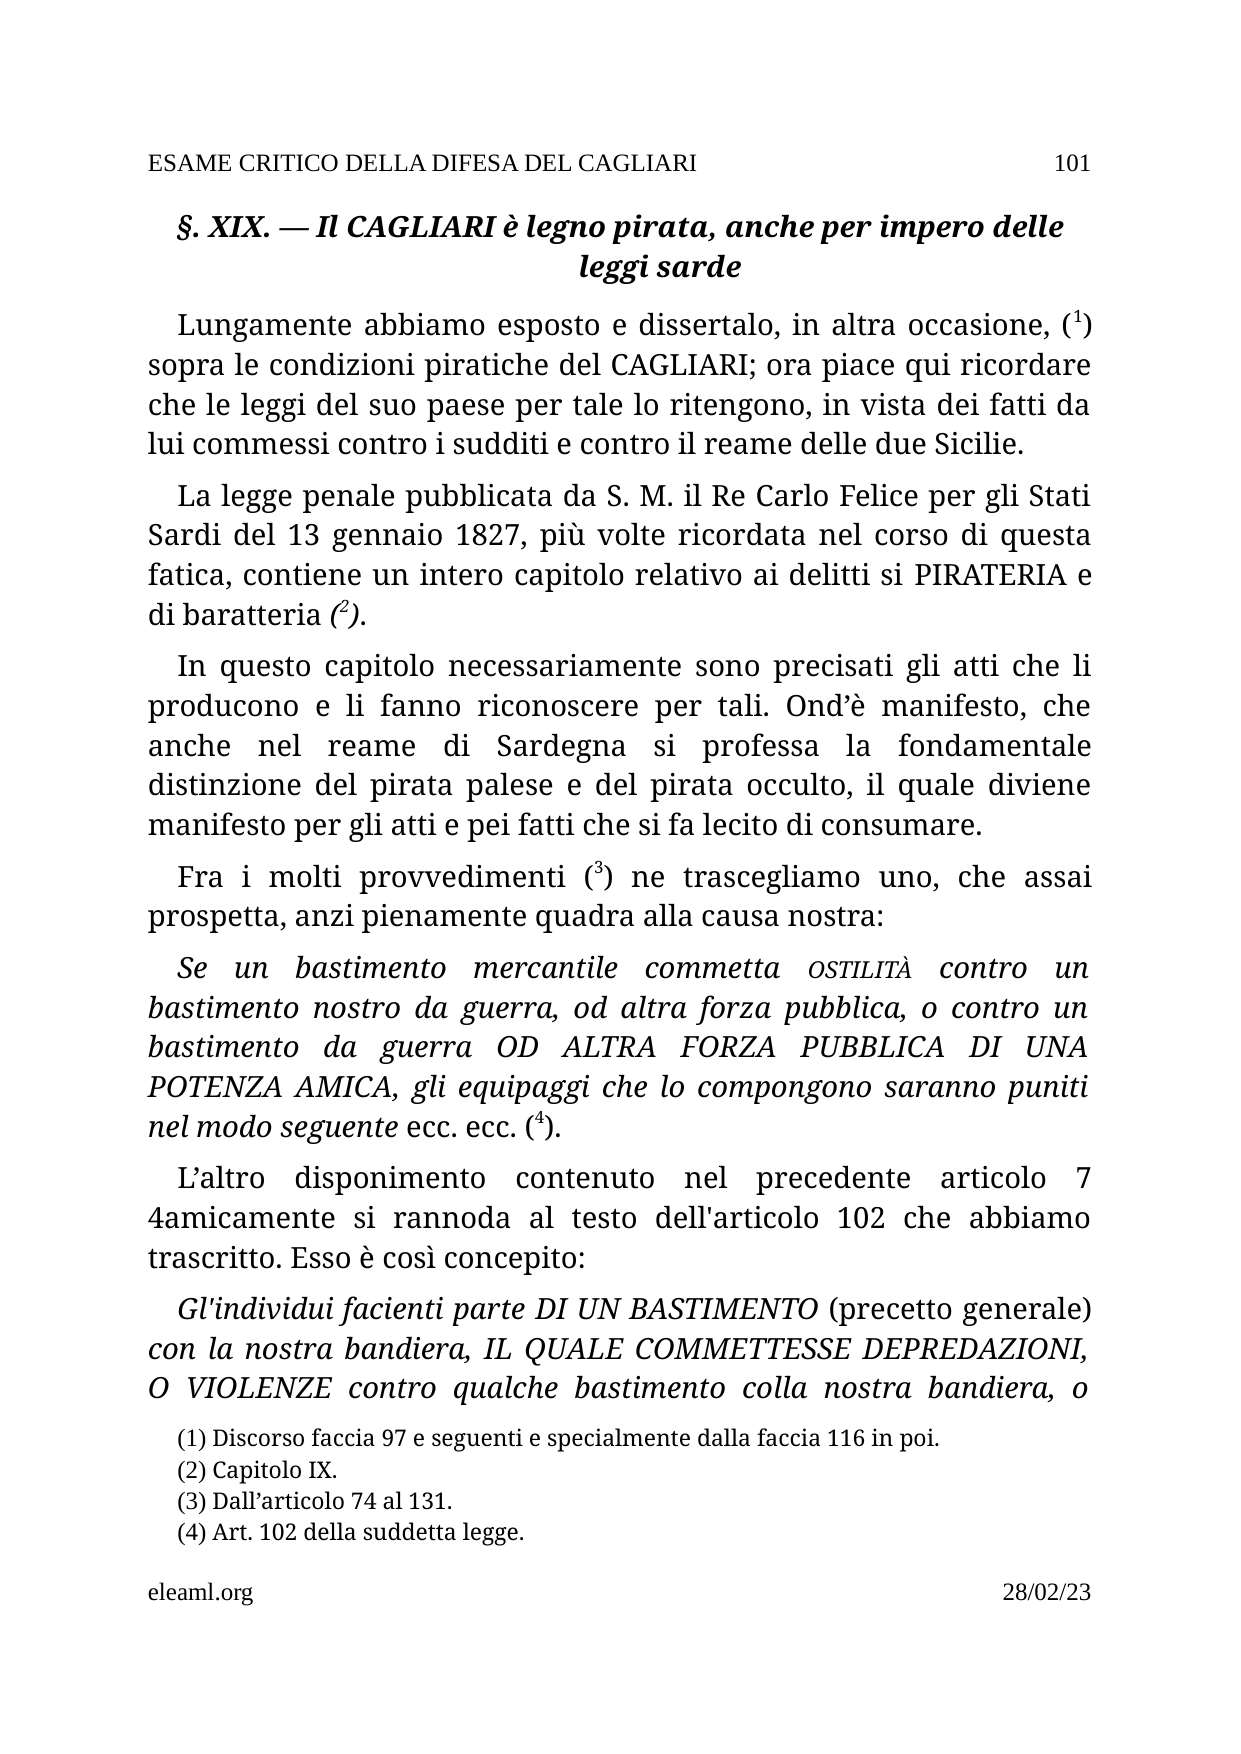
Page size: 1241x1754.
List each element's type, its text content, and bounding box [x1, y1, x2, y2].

text Gl'individui facienti parte DI UN BASTIMENTO (precetto generale) con la nostra bandiera, IL QUALE COMMETTESSE DEPREDAZIONI, O VIOLENZE contro qualche bastimento colla nostra bandiera, o [148, 1288, 1093, 1407]
text Fra i molti provvedimenti () ne trascegliamo uno, che assai prospetta, anzi pienamente quadra alla causa nostra: [148, 856, 1093, 935]
text Dall’articolo 74 al 131. [148, 1485, 1093, 1516]
text Lungamente abbiamo esposto e dissertalo, in altra occasione, () sopra le condizioni piratiche del CAGLIARI; ora piace qui ricordare che le leggi del suo paese per tale lo ritengono, in vista dei fatti da lui commessi contro i sudditi e contro il reame delle due Sicilie. [148, 304, 1093, 463]
text L’altro disponimento contenuto nel precedente articolo 7 4amicamente si rannoda al testo dell'articolo 102 che abbiamo trascritto. Esso è così concepito: [148, 1157, 1093, 1277]
text La legge penale pubblicata da S. M. il Re Carlo Felice per gli Stati Sardi del 13 gennaio 1827, più volte ricordata nel corso di questa fatica, contiene un intero capitolo relativo ai delitti si PIRATERIA e di baratteria (). [148, 475, 1093, 634]
text Discorso faccia 97 e seguenti e specialmente dalla faccia 116 in poi. [148, 1422, 1093, 1454]
text Se un bastimento mercantile commetta ostilità contro un bastimento nostro da guerra, od altra forza pubblica, o contro un bastimento da guerra OD ALTRA FORZA PUBBLICA DI UNA POTENZA AMICA, gli equipaggi che lo compongono saranno puniti nel modo seguente ecc. ecc. (). [148, 947, 1093, 1146]
subtitle §. XIX. — Il CAGLIARI è legno pirata, anche per impero delle leggi sarde [148, 207, 1093, 286]
text Art. 102 della suddetta legge. [148, 1516, 1093, 1547]
text In questo capitolo necessariamente sono precisati gli atti che li producono e li fanno riconoscere per tali. Ond’è manifesto, che anche nel reame di Sardegna si professa la fondamentale distinzione del pirata palese e del pirata occulto, il quale diviene manifesto per gli atti e pei fatti che si fa lecito di consumare. [148, 646, 1093, 844]
text Capitolo IX. [148, 1454, 1093, 1485]
